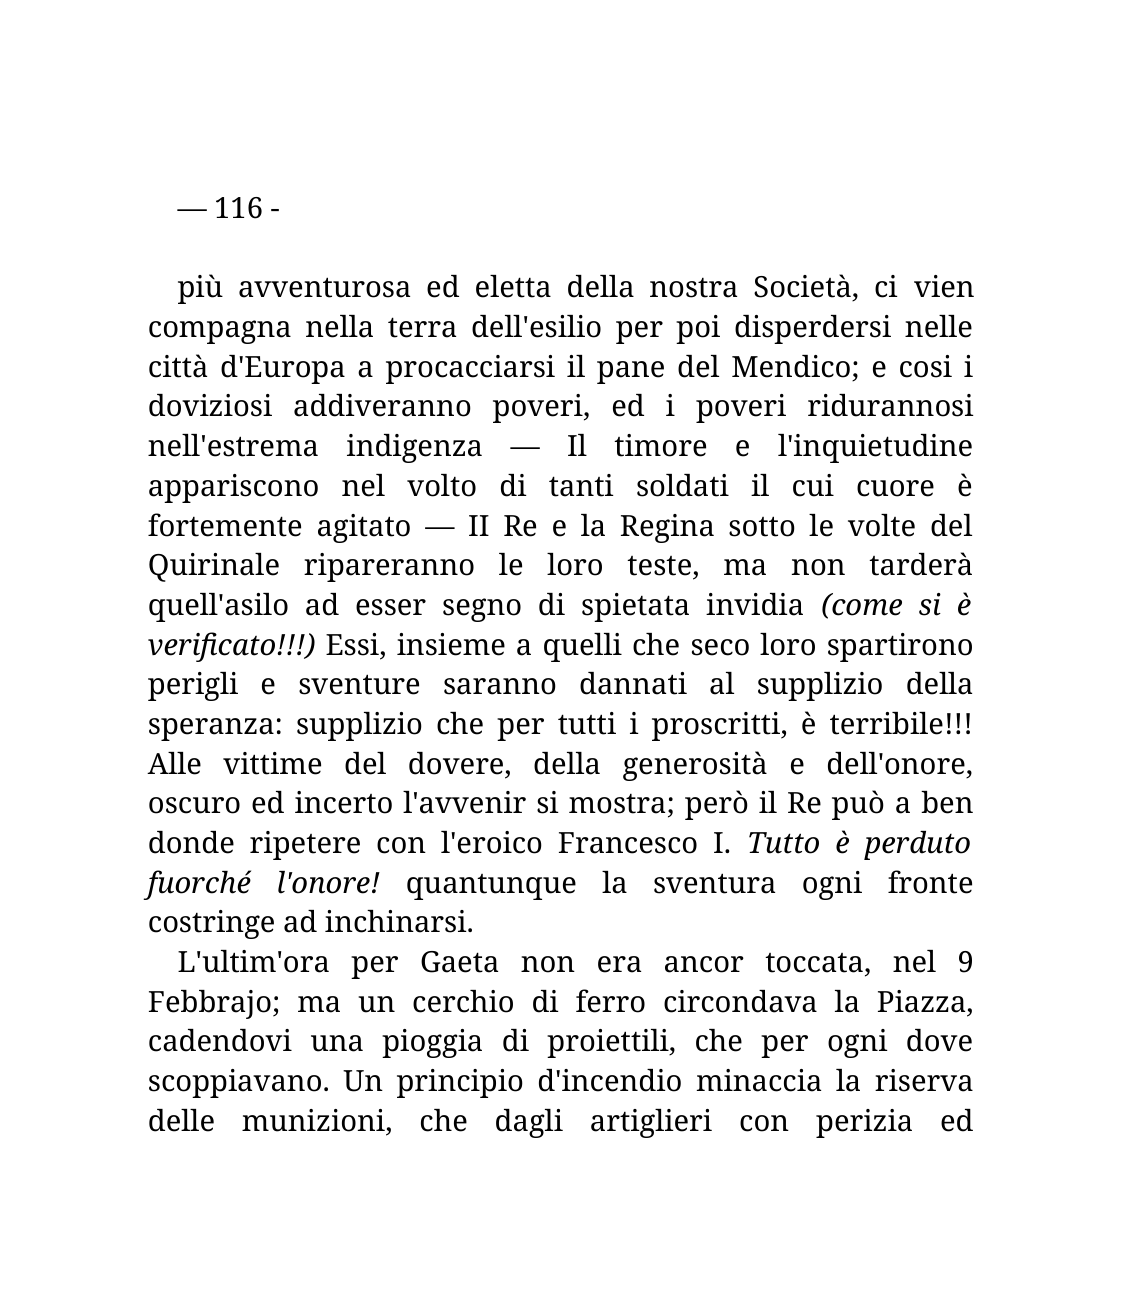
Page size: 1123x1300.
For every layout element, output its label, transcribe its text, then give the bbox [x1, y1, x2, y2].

text più avventurosa ed eletta della nostra Società, ci vien compagna nella terra dell'esilio per poi disperdersi nelle città d'Europa a procacciarsi il pane del Mendico; e cosi i doviziosi addiveranno poveri, ed i poveri ridurannosi nell'estrema indigenza — Il timore e l'inquietudine appariscono nel volto di tanti soldati il cui cuore è fortemente agitato — II Re e la Regina sotto le volte del Quirinale ripareranno le loro teste, ma non tarderà quell'asilo ad esser segno di spietata invidia (come si è verificato!!!) Essi, insieme a quelli che seco loro spartirono perigli e sventure saranno dannati al supplizio della speranza: supplizio che per tutti i proscritti, è terribile!!! Alle vittime del dovere, della generosità e dell'onore, oscuro ed incerto l'avvenir si mostra; però il Re può a ben donde ripetere con l'eroico Francesco I. Tutto è perduto fuorché l'onore! quantunque la sventura ogni fronte costringe ad inchinarsi. [148, 267, 974, 941]
text — 116 - [148, 187, 974, 227]
text L'ultim'ora per Gaeta non era ancor toccata, nel 9 Febbrajo; ma un cerchio di ferro circondava la Piazza, cadendovi una pioggia di proiettili, che per ogni dove scoppiavano. Un principio d'incendio minaccia la riserva delle munizioni, che dagli artiglieri con perizia ed [148, 941, 974, 1140]
